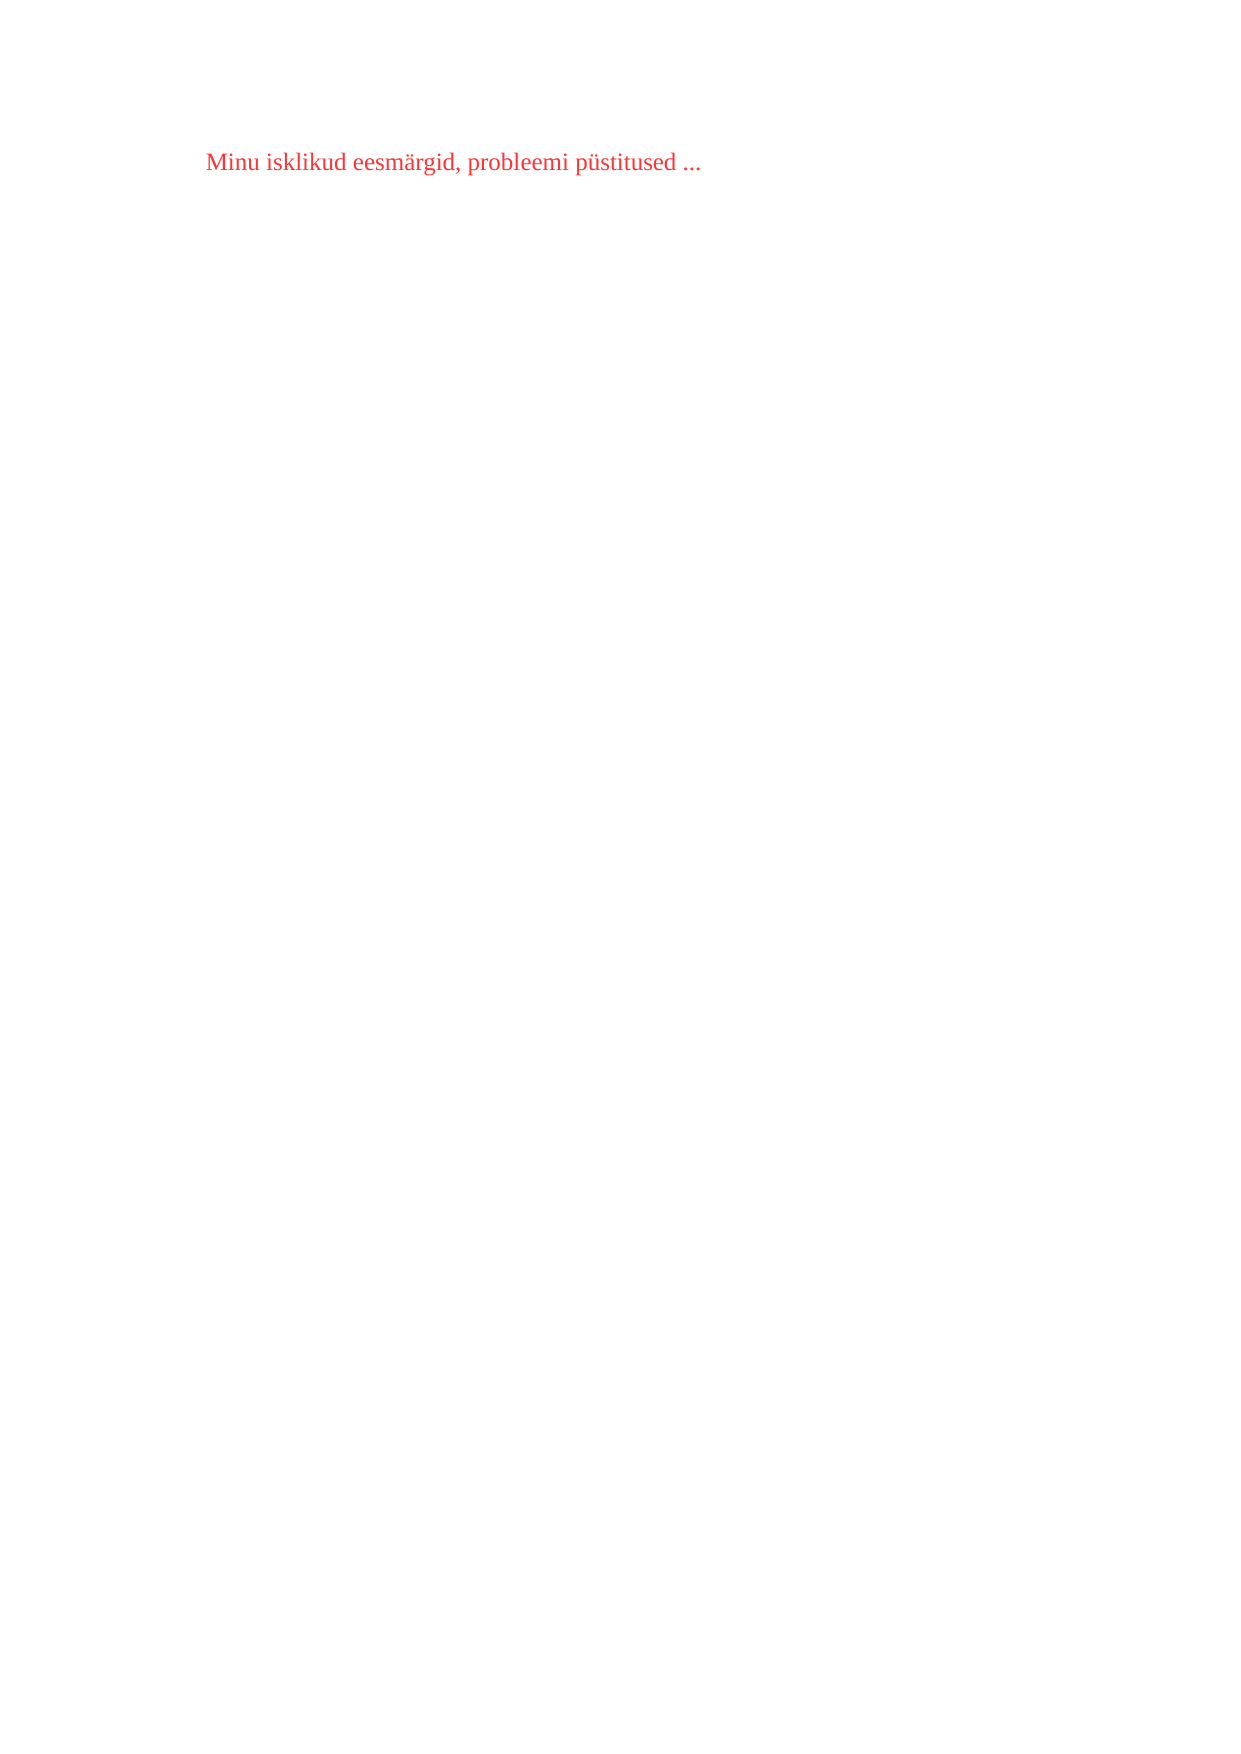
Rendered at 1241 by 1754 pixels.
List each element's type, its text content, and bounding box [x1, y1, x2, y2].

text Minu isklikud eesmärgid, probleemi püstitused ... [206, 147, 1093, 176]
